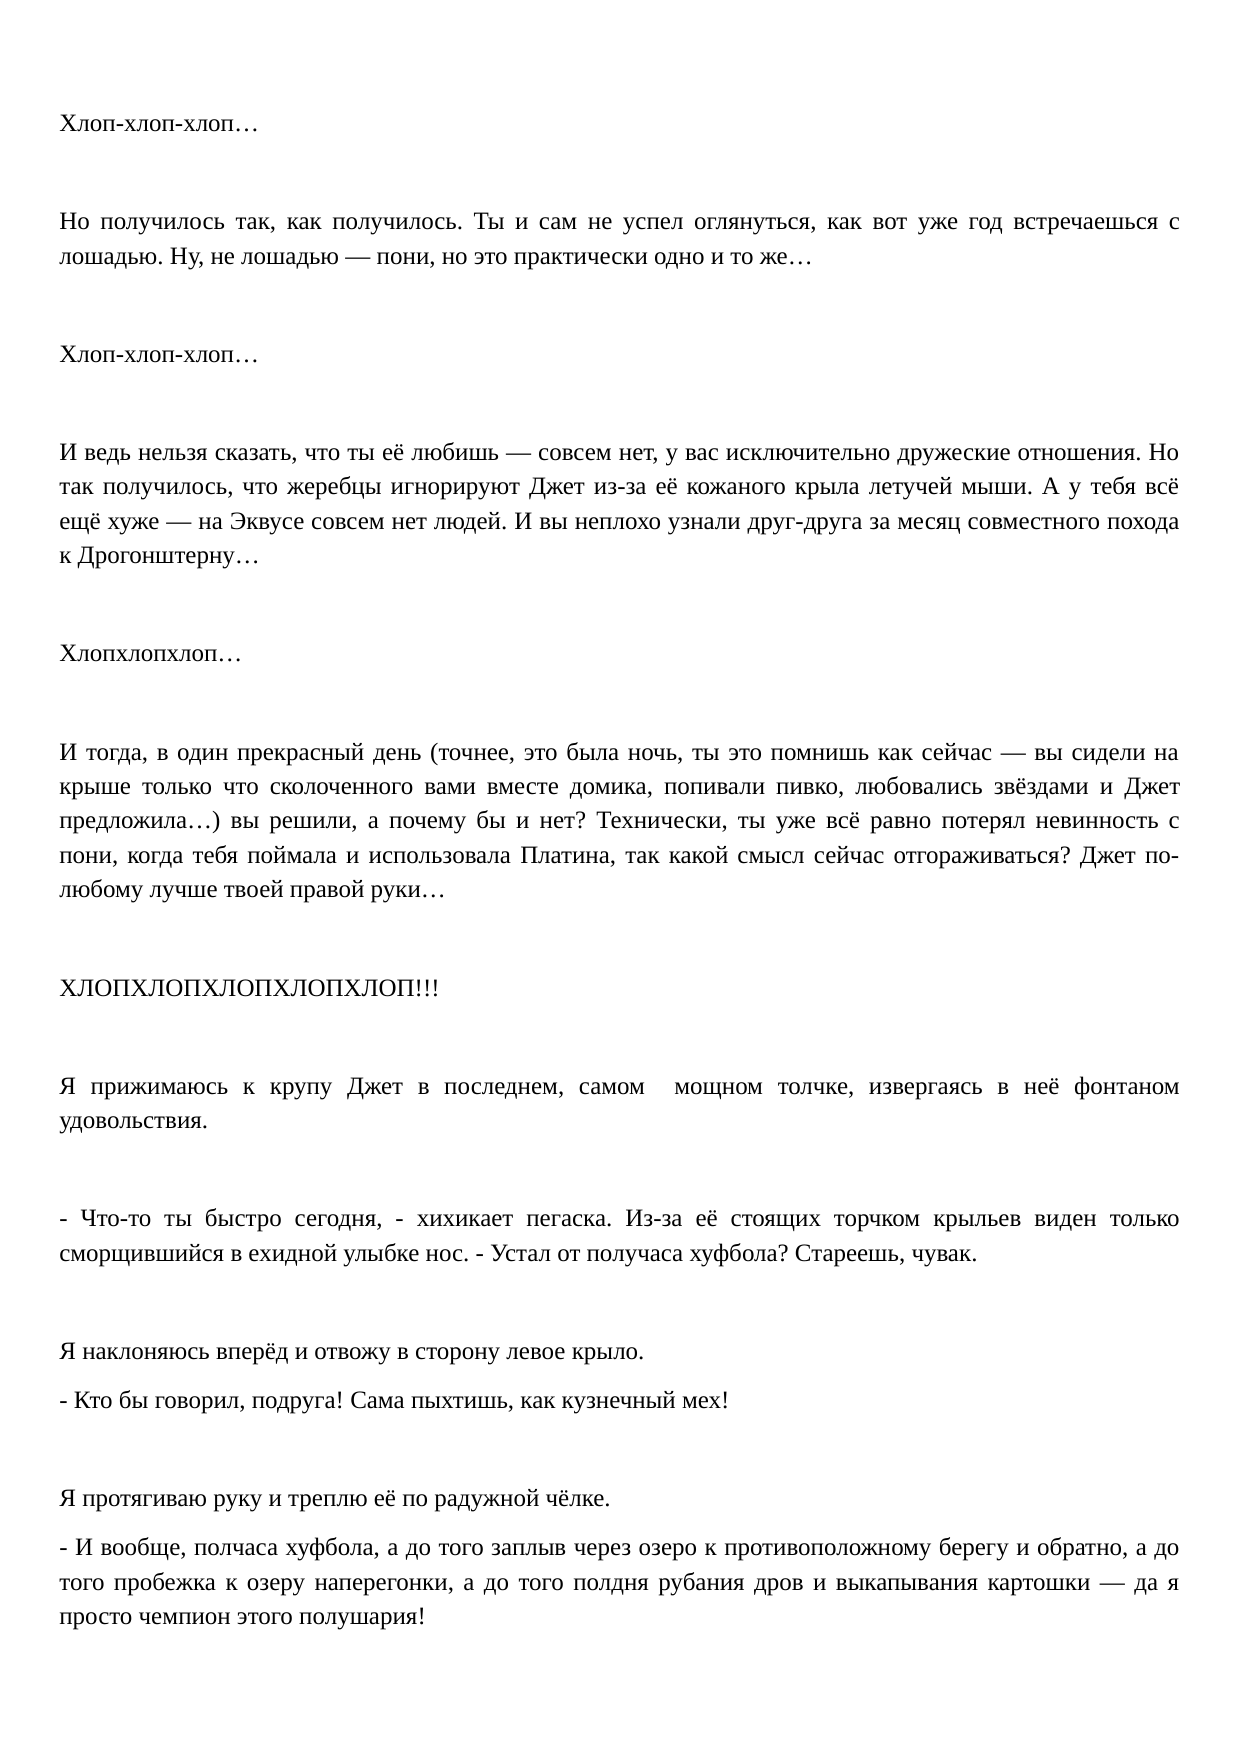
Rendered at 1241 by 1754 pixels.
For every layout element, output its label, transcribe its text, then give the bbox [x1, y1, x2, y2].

text Я протягиваю руку и треплю её по радужной чёлке. [59, 1483, 1181, 1512]
text Хлоп-хлоп-хлоп… [59, 108, 1181, 137]
text И ведь нельзя сказать, что ты её любишь — совсем нет, у вас исключительно дружеские отношения. Но так получилось, что жеребцы игнорируют Джет из-за её кожаного крыла летучей мыши. А у тебя всё ещё хуже — на Эквусе совсем нет людей. И вы неплохо узнали друг-друга за месяц совместного похода к Дрогонштерну… [59, 437, 1181, 569]
text ХЛОПХЛОПХЛОПХЛОПХЛОП!!! [59, 973, 1181, 1001]
text - Что-то ты быстро сегодня, - хихикает пегаска. Из-за её стоящих торчком крыльев виден только сморщившийся в ехидной улыбке нос. - Устал от получаса хуфбола? Стареешь, чувак. [59, 1203, 1181, 1267]
text Я наклоняюсь вперёд и отвожу в сторону левое крыло. [59, 1336, 1181, 1365]
text Хлопхлопхлоп… [59, 638, 1181, 667]
text - И вообще, полчаса хуфбола, а до того заплыв через озеро к противоположному берегу и обратно, а до того пробежка к озеру наперегонки, а до того полдня рубания дров и выкапывания картошки — да я просто чемпион этого полушария! [59, 1532, 1181, 1630]
text Хлоп-хлоп-хлоп… [59, 339, 1181, 368]
text И тогда, в один прекрасный день (точнее, это была ночь, ты это помнишь как сейчас — вы сидели на крыше только что сколоченного вами вместе домика, попивали пивко, любовались звёздами и Джет предложила…) вы решили, а почему бы и нет? Технически, ты уже всё равно потерял невинность с пони, когда тебя поймала и использовала Платина, так какой смысл сейчас отгораживаться? Джет по-любому лучше твоей правой руки… [59, 737, 1181, 903]
text - Кто бы говорил, подруга! Сама пыхтишь, как кузнечный мех! [59, 1385, 1181, 1414]
text Но получилось так, как получилось. Ты и сам не успел оглянуться, как вот уже год встречаешься с лошадью. Ну, не лошадью — пони, но это практически одно и то же… [59, 206, 1181, 269]
text Я прижимаюсь к крупу Джет в последнем, самом мощном толчке, извергаясь в неё фонтаном удовольствия. [59, 1071, 1181, 1134]
